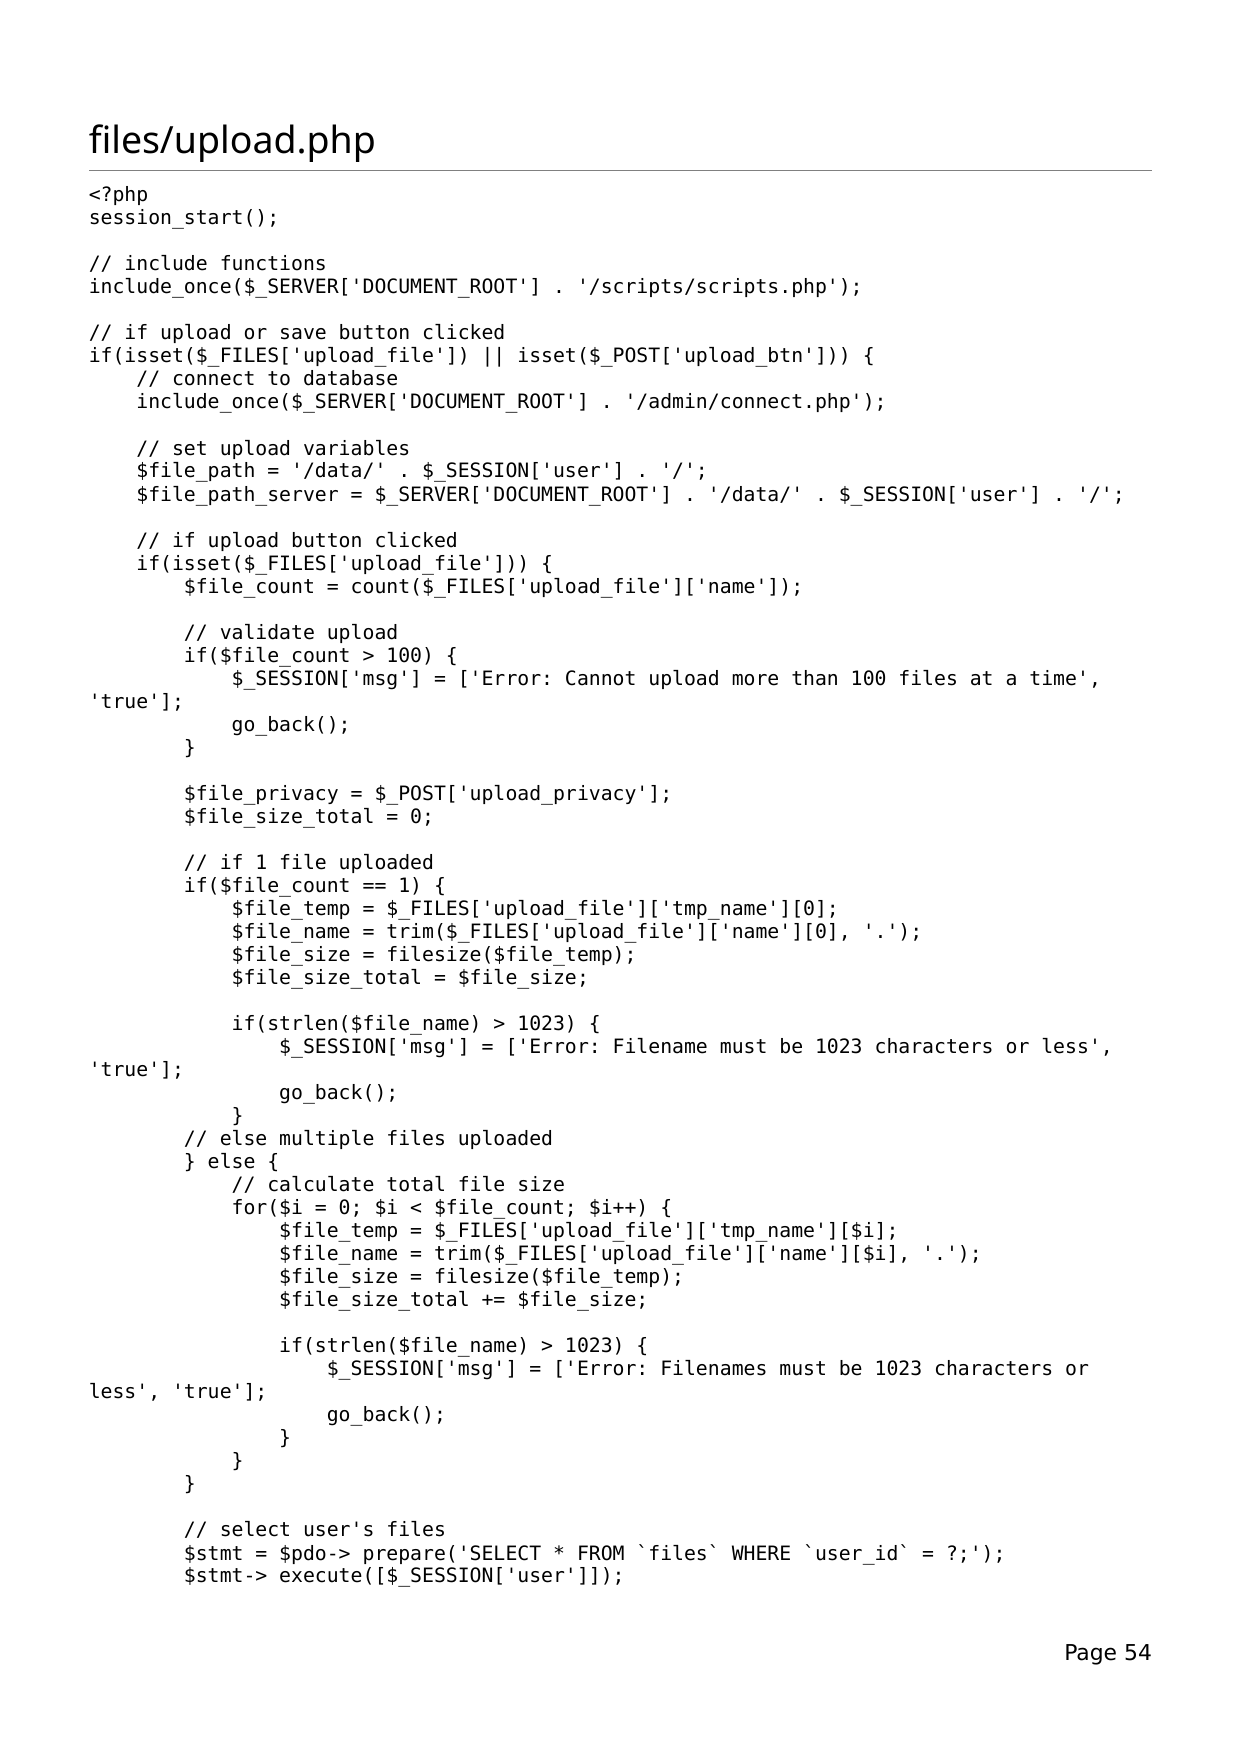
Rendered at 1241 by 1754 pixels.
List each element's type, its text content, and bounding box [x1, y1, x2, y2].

text $file_path = '/data/' . $_SESSION['user'] . '/'; [88, 459, 1152, 483]
text // set upload variables [88, 437, 1152, 459]
text $file_size = filesize($file_temp); [88, 943, 1152, 966]
text // if upload button clicked [88, 529, 1152, 552]
text $stmt = $pdo-> prepare('SELECT * FROM `files` WHERE `user_id` = ?;'); [88, 1542, 1152, 1564]
text // validate upload [88, 621, 1152, 644]
text go_back(); [88, 1081, 1152, 1104]
text } [88, 1104, 1152, 1127]
subtitle files/upload.php [88, 113, 1152, 171]
text $_SESSION['msg'] = ['Error: Filename must be 1023 characters or less', 'true']; [88, 1035, 1152, 1081]
text // calculate total file size [88, 1173, 1152, 1196]
text session_start(); [88, 206, 1152, 229]
text if(strlen($file_name) > 1023) { [88, 1012, 1152, 1035]
text } [88, 1449, 1152, 1472]
text include_once($_SERVER['DOCUMENT_ROOT'] . '/admin/connect.php'); [88, 391, 1152, 413]
text include_once($_SERVER['DOCUMENT_ROOT'] . '/scripts/scripts.php'); [88, 275, 1152, 298]
text } [88, 1472, 1152, 1496]
text <?php [88, 183, 1152, 206]
text $file_size_total += $file_size; [88, 1288, 1152, 1311]
text } else { [88, 1150, 1152, 1173]
text $file_temp = $_FILES['upload_file']['tmp_name'][$i]; [88, 1219, 1152, 1242]
text $file_size_total = $file_size; [88, 966, 1152, 989]
text // if 1 file uploaded [88, 851, 1152, 874]
text go_back(); [88, 713, 1152, 736]
text $_SESSION['msg'] = ['Error: Cannot upload more than 100 files at a time', 'true']; [88, 667, 1152, 713]
text $file_temp = $_FILES['upload_file']['tmp_name'][0]; [88, 897, 1152, 920]
text for($i = 0; $i < $file_count; $i++) { [88, 1196, 1152, 1219]
text } [88, 1426, 1152, 1449]
text if(isset($_FILES['upload_file']) || isset($_POST['upload_btn'])) { [88, 344, 1152, 367]
text // include functions [88, 252, 1152, 275]
text $file_size = filesize($file_temp); [88, 1265, 1152, 1288]
text } [88, 736, 1152, 759]
text $file_count = count($_FILES['upload_file']['name']); [88, 575, 1152, 598]
text $file_name = trim($_FILES['upload_file']['name'][$i], '.'); [88, 1242, 1152, 1265]
text $file_name = trim($_FILES['upload_file']['name'][0], '.'); [88, 920, 1152, 943]
text // else multiple files uploaded [88, 1127, 1152, 1150]
text if(isset($_FILES['upload_file'])) { [88, 552, 1152, 575]
text if($file_count == 1) { [88, 874, 1152, 897]
text $file_privacy = $_POST['upload_privacy']; [88, 782, 1152, 805]
text // connect to database [88, 367, 1152, 391]
text $file_size_total = 0; [88, 805, 1152, 828]
text // select user's files [88, 1518, 1152, 1542]
text if($file_count > 100) { [88, 644, 1152, 667]
text go_back(); [88, 1403, 1152, 1426]
text $file_path_server = $_SERVER['DOCUMENT_ROOT'] . '/data/' . $_SESSION['user'] . '/'; [88, 483, 1152, 506]
text $stmt-> execute([$_SESSION['user']]); [88, 1564, 1152, 1588]
text $_SESSION['msg'] = ['Error: Filenames must be 1023 characters or less', 'true']; [88, 1357, 1152, 1403]
text if(strlen($file_name) > 1023) { [88, 1334, 1152, 1357]
text // if upload or save button clicked [88, 321, 1152, 344]
